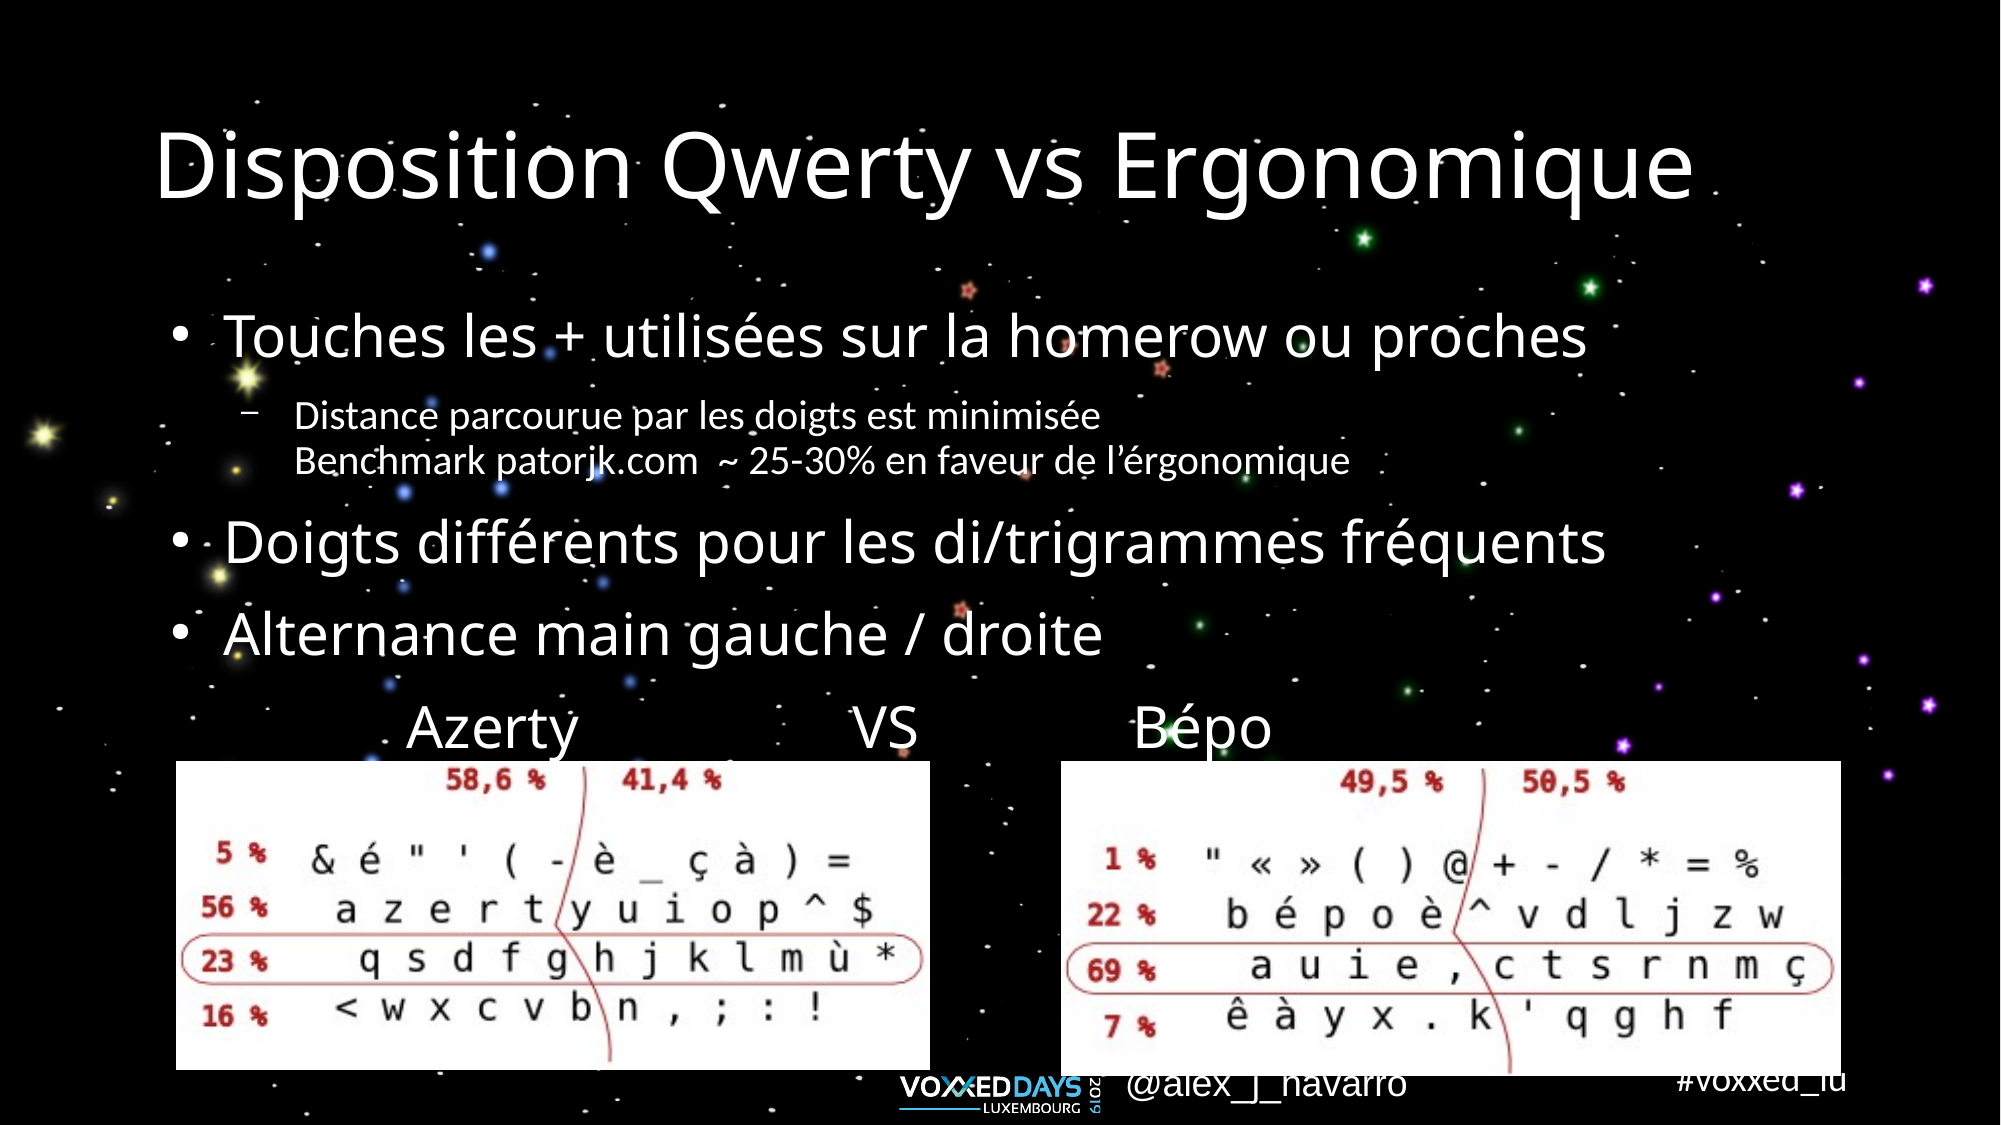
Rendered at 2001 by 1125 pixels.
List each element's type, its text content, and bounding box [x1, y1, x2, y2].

text_box @alex_j_navarro [1110, 1076, 1739, 1125]
list Touches les + utilisées sur la homerow ou proches Distance parcourue par les doigts est minimisée Benchmark patorjk.com ~ 25-30% en faveur de l’érgonomique Doigts différents pour les di/trigrammes fréquents Alternance main gauche / droite Azerty VS Bépo [137, 299, 1863, 1014]
title Disposition Qwerty vs Ergonomique [137, 59, 1966, 278]
picture [0, 0, 2001, 1125]
